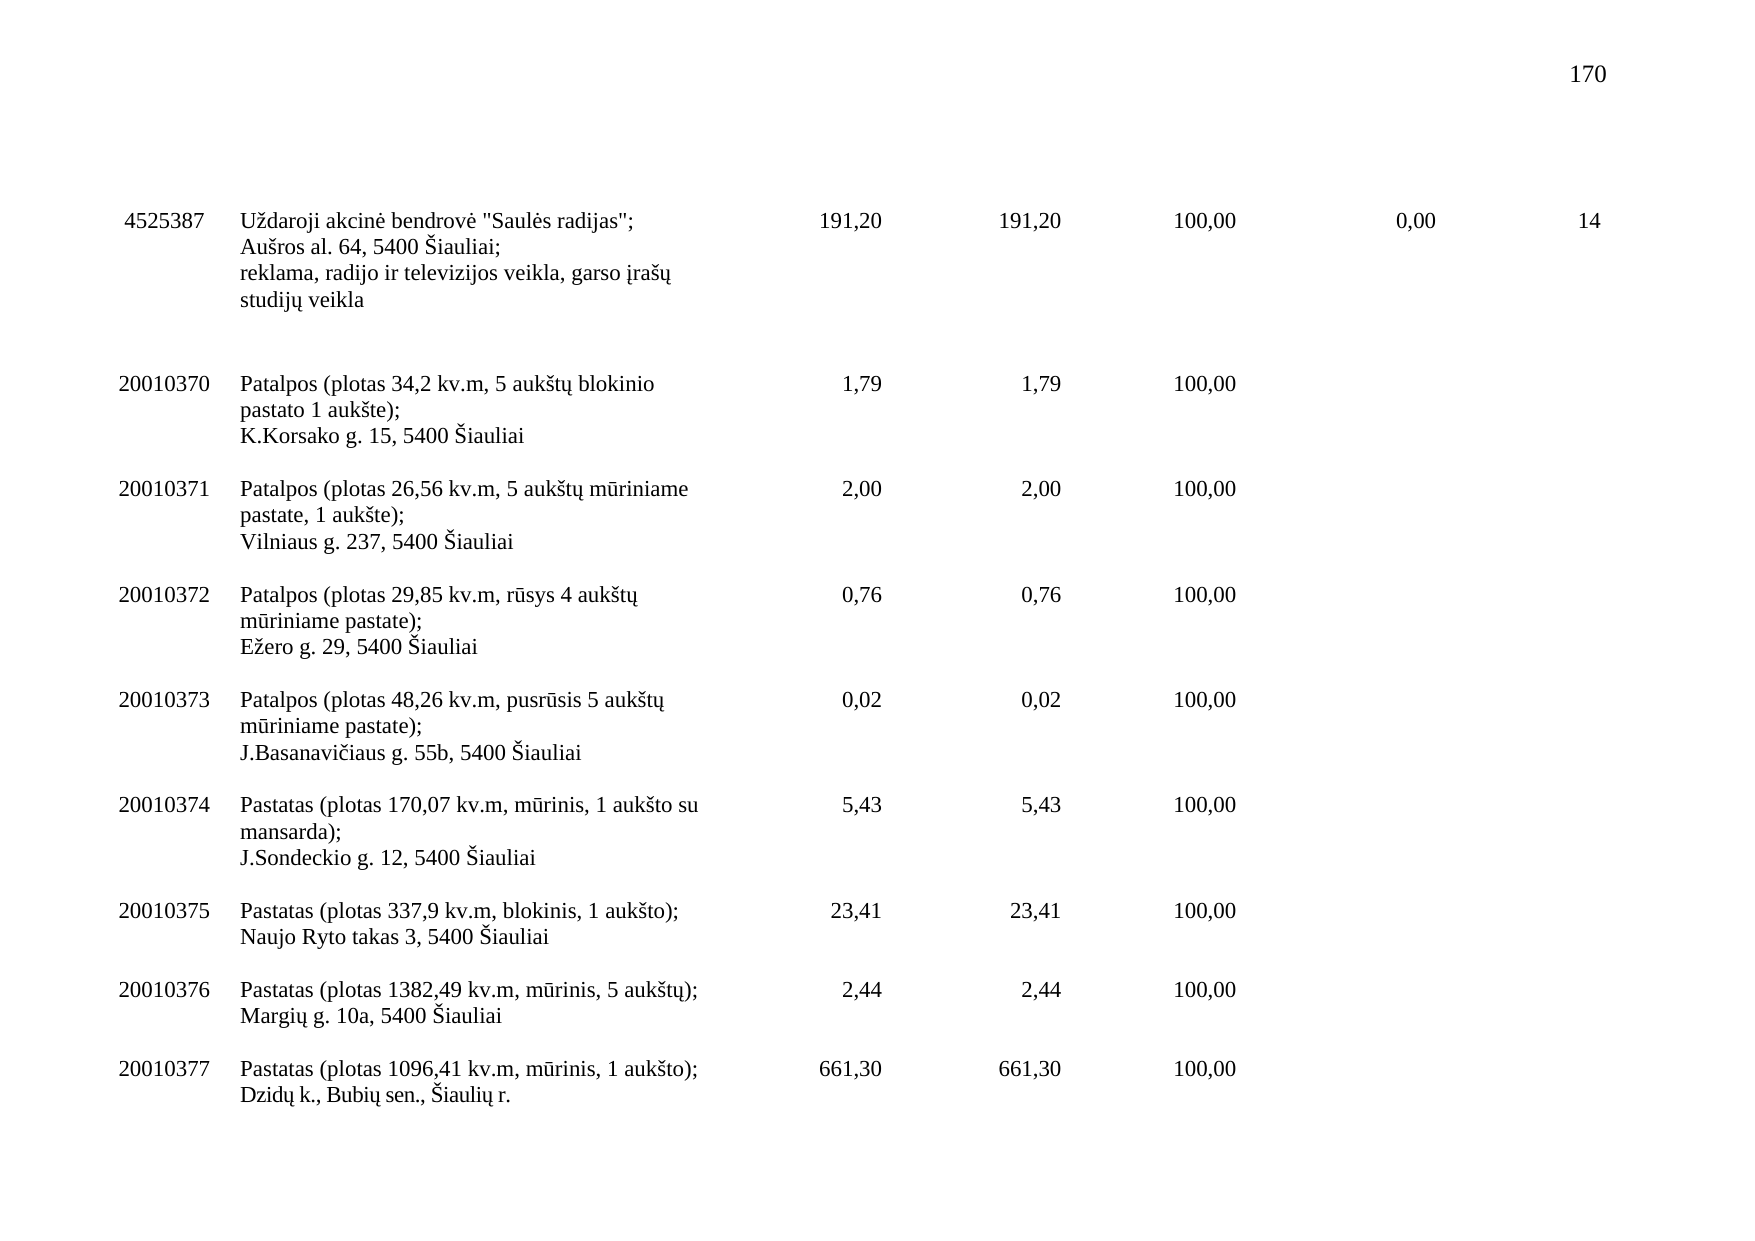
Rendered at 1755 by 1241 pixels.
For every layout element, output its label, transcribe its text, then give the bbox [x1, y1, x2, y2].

table_cell [1253, 370, 1453, 475]
table_cell Pastatas (plotas 337,9 kv.m, blokinis, 1 aukšto); Naujo Ryto takas 3, 5400 Šiauliai [229, 897, 725, 976]
table_cell Pastatas (plotas 1382,49 kv.m, mūrinis, 5 aukštų); Margių g. 10a, 5400 Šiauliai [229, 976, 725, 1055]
table_cell [1453, 791, 1617, 897]
table_cell Patalpos (plotas 34,2 kv.m, 5 aukštų blokinio pastato 1 aukšte); K.Korsako g. 15, 5400 Šiauliai [229, 370, 725, 475]
table_cell 2,00 [899, 475, 1078, 581]
table_cell 20010370 [100, 370, 229, 475]
table_cell Patalpos (plotas 48,26 kv.m, pusrūsis 5 aukštų mūriniame pastate); J.Basanavičiaus g. 55b, 5400 Šiauliai [229, 686, 725, 791]
table_cell 0,00 [1253, 207, 1453, 338]
table_cell [1253, 339, 1453, 370]
table_cell 20010377 [100, 1055, 229, 1134]
table_cell 20010371 [100, 475, 229, 581]
table_cell [1453, 686, 1617, 791]
table_cell 20010373 [100, 686, 229, 791]
table_cell 100,00 [1078, 1055, 1253, 1134]
table_cell 0,02 [725, 686, 899, 791]
table_cell [1253, 686, 1453, 791]
table_cell [1253, 897, 1453, 976]
table_cell [1453, 370, 1617, 475]
table_cell 14 [1453, 207, 1617, 338]
table_cell [1078, 339, 1253, 370]
table_cell 661,30 [899, 1055, 1078, 1134]
table_cell 191,20 [725, 207, 899, 338]
table_cell [1618, 370, 1636, 475]
table_cell 100,00 [1078, 581, 1253, 686]
table_cell [1618, 897, 1636, 976]
table_cell 20010374 [100, 791, 229, 897]
table_cell 100,00 [1078, 897, 1253, 976]
table_cell [1253, 791, 1453, 897]
table_cell 23,41 [725, 897, 899, 976]
table_cell 100,00 [1078, 370, 1253, 475]
table_cell [1453, 475, 1617, 581]
table_cell Uždaroji akcinė bendrovė "Saulės radijas"; Aušros al. 64, 5400 Šiauliai; reklama, radijo ir televizijos veikla, garso įrašų studijų veikla [229, 207, 725, 338]
table_cell 4525387 [100, 207, 229, 338]
table_cell Pastatas (plotas 170,07 kv.m, mūrinis, 1 aukšto su mansarda); J.Sondeckio g. 12, 5400 Šiauliai [229, 791, 725, 897]
table_cell 0,76 [899, 581, 1078, 686]
table_cell [1618, 581, 1636, 686]
table_cell [229, 339, 725, 370]
table_cell 20010372 [100, 581, 229, 686]
table_cell [1618, 475, 1636, 581]
table_cell [1253, 1055, 1453, 1134]
table_cell [1253, 581, 1453, 686]
table_cell 100,00 [1078, 976, 1253, 1055]
table_cell 100,00 [1078, 686, 1253, 791]
table_cell [1618, 1055, 1636, 1134]
table_cell [1618, 686, 1636, 791]
table_cell Patalpos (plotas 26,56 kv.m, 5 aukštų mūriniame pastate, 1 aukšte); Vilniaus g. 237, 5400 Šiauliai [229, 475, 725, 581]
table_cell [1618, 976, 1636, 1055]
table_cell Pastatas (plotas 1096,41 kv.m, mūrinis, 1 aukšto); Dzidų k., Bubių sen., Šiaulių r. [229, 1055, 725, 1134]
table_cell Patalpos (plotas 29,85 kv.m, rūsys 4 aukštų mūriniame pastate); Ežero g. 29, 5400 Šiauliai [229, 581, 725, 686]
table_cell 100,00 [1078, 475, 1253, 581]
table_cell [1618, 339, 1636, 370]
table_cell [100, 339, 229, 370]
table_cell 1,79 [899, 370, 1078, 475]
table_cell 23,41 [899, 897, 1078, 976]
table_cell 0,02 [899, 686, 1078, 791]
table_cell 5,43 [725, 791, 899, 897]
table_cell [899, 339, 1078, 370]
table_cell 100,00 [1078, 791, 1253, 897]
table_cell 191,20 [899, 207, 1078, 338]
table_cell [725, 339, 899, 370]
table_cell 1,79 [725, 370, 899, 475]
table_cell [1618, 791, 1636, 897]
table_cell [1453, 1055, 1617, 1134]
table_cell [1618, 207, 1636, 338]
table_cell 661,30 [725, 1055, 899, 1134]
table_cell 5,43 [899, 791, 1078, 897]
table_cell [1453, 976, 1617, 1055]
table_cell [1453, 339, 1617, 370]
table_cell 2,00 [725, 475, 899, 581]
table_cell 20010375 [100, 897, 229, 976]
table_cell 20010376 [100, 976, 229, 1055]
table_cell [1253, 976, 1453, 1055]
table_cell [1453, 897, 1617, 976]
table_cell 2,44 [899, 976, 1078, 1055]
table_cell 2,44 [725, 976, 899, 1055]
table_cell 100,00 [1078, 207, 1253, 338]
table_cell 0,76 [725, 581, 899, 686]
table_cell [1453, 581, 1617, 686]
table_cell [1253, 475, 1453, 581]
